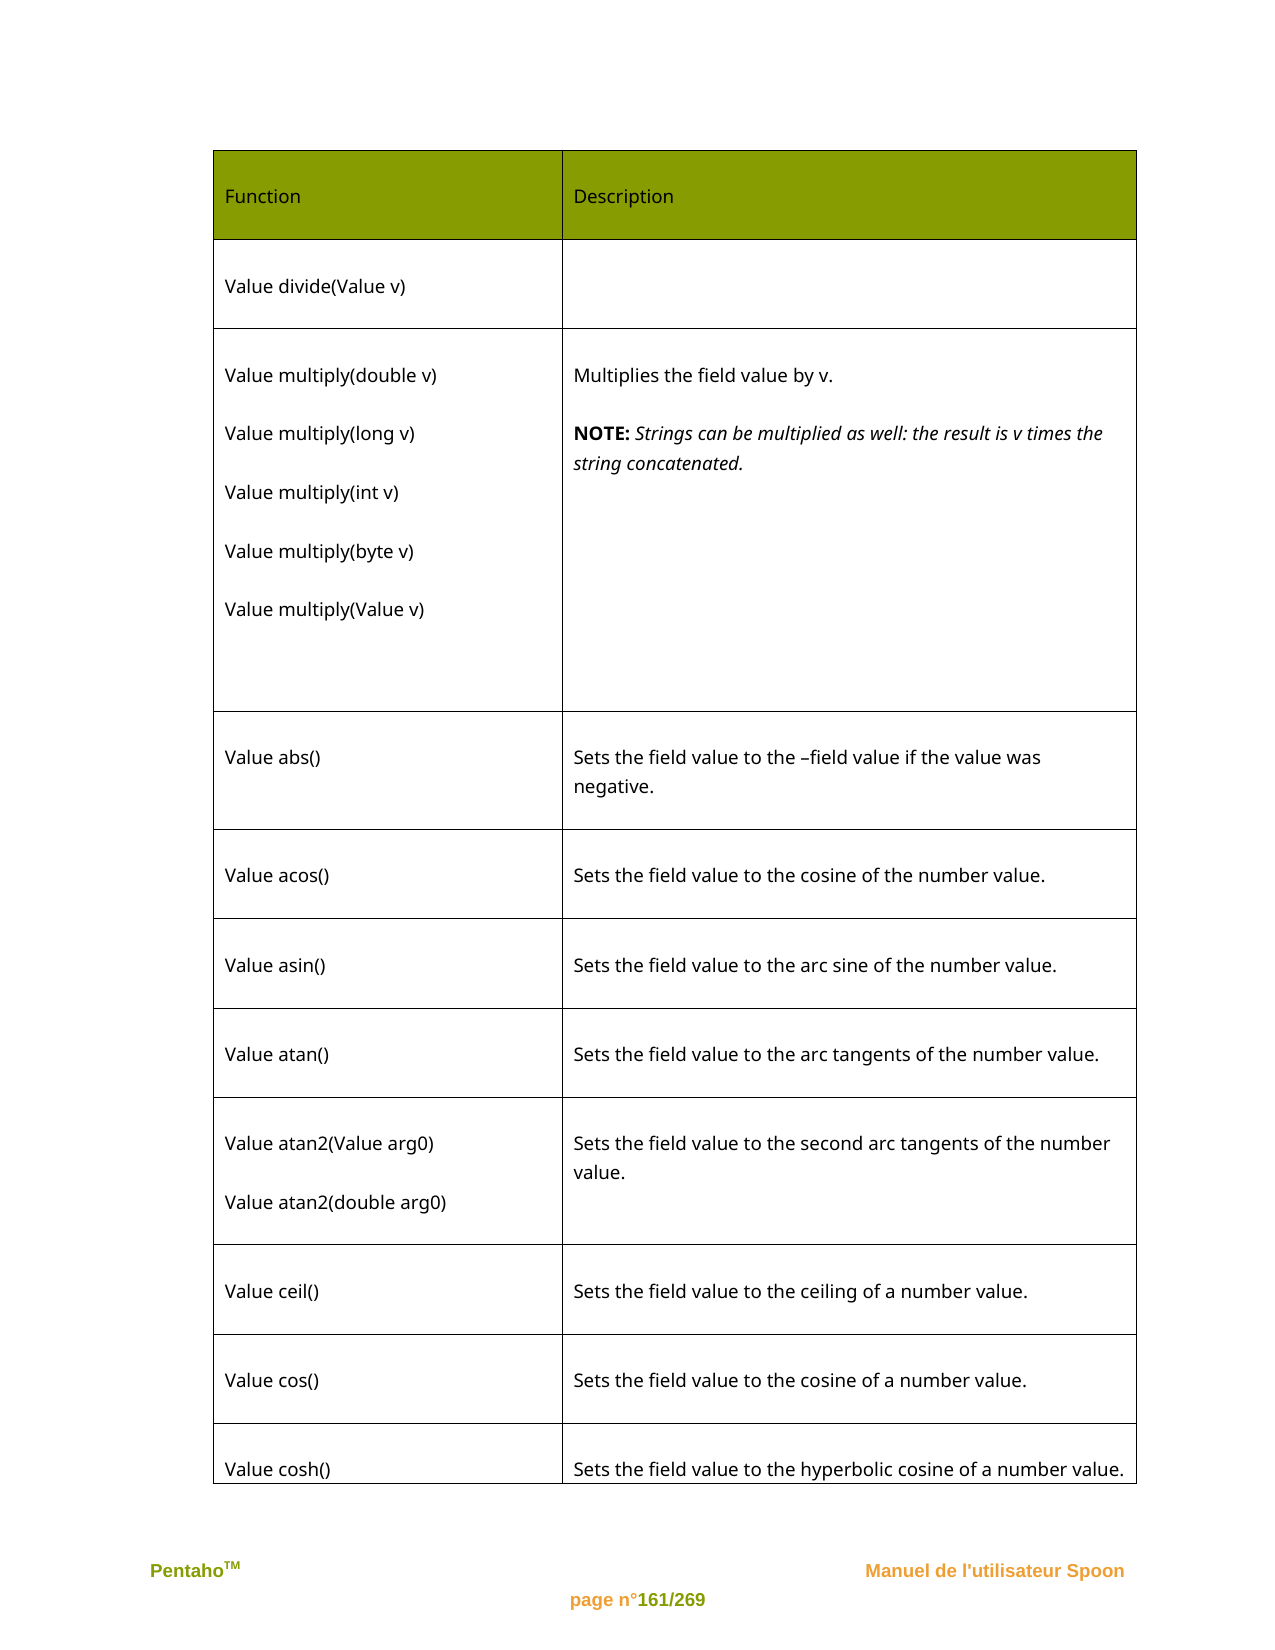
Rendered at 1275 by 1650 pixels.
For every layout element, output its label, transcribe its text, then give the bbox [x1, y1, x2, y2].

table_cell Sets the field value to the cosine of a number value. [563, 1335, 1136, 1423]
table_cell Sets the field value to the second arc tangents of the number value. [563, 1098, 1136, 1244]
table_cell Value divide(Value v) [214, 240, 562, 328]
table_cell Value ceil() [214, 1245, 562, 1333]
table_cell Value acos() [214, 830, 562, 918]
table_cell Sets the field value to the cosine of the number value. [563, 830, 1136, 918]
table_cell Value asin() [214, 919, 562, 1007]
table_header Function [214, 151, 562, 239]
table_cell [563, 240, 1136, 328]
table_header Description [563, 151, 1136, 239]
table_cell Value abs() [214, 712, 562, 829]
table_cell Value cosh() [214, 1424, 562, 1482]
table_cell Value atan() [214, 1009, 562, 1097]
table_cell Sets the field value to the hyperbolic cosine of a number value. [563, 1424, 1136, 1482]
table_cell Multiplies the field value by v. NOTE: Strings can be multiplied as well: the result is v times the string concatenated. [563, 329, 1136, 711]
table_cell Sets the field value to the arc sine of the number value. [563, 919, 1136, 1007]
table_cell Sets the field value to the –field value if the value was negative. [563, 712, 1136, 829]
table_cell Value multiply(double v) Value multiply(long v) Value multiply(int v) Value multiply(byte v) Value multiply(Value v) [214, 329, 562, 711]
table_cell Sets the field value to the arc tangents of the number value. [563, 1009, 1136, 1097]
table_cell Sets the field value to the ceiling of a number value. [563, 1245, 1136, 1333]
table_cell Value cos() [214, 1335, 562, 1423]
table_cell Value atan2(Value arg0) Value atan2(double arg0) [214, 1098, 562, 1244]
